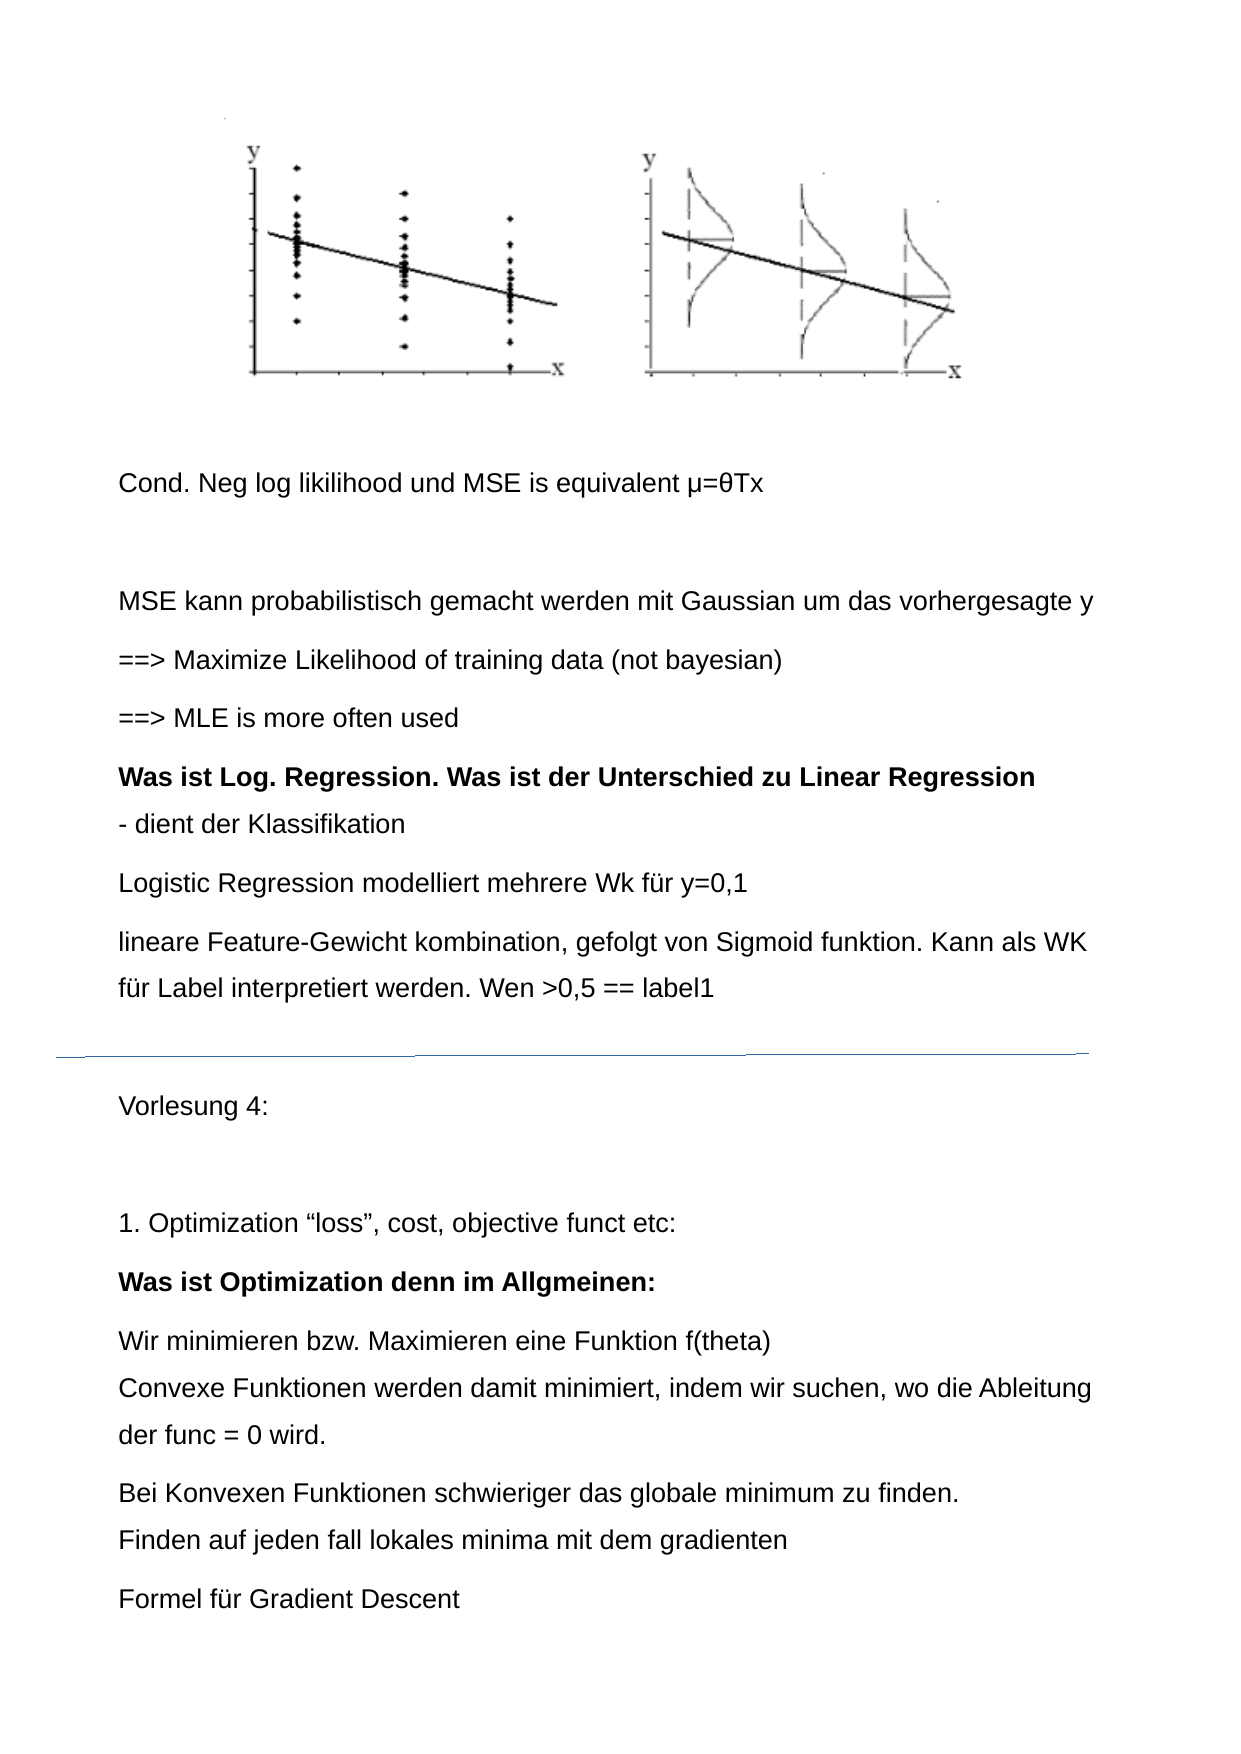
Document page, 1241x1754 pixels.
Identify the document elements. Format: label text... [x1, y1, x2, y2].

text 1. Optimization “loss”, cost, objective funct etc: [118, 1207, 1122, 1239]
text Wir minimieren bzw. Maximieren eine Funktion f(theta) Convexe Funktionen werden damit minimiert, indem wir suchen, wo die Ableitung der func = 0 wird. [118, 1325, 1122, 1450]
text Formel für Gradient Descent [118, 1583, 1122, 1614]
text Was ist Log. Regression. Was ist der Unterschied zu Linear Regression - dient der Klassifikation [118, 761, 1122, 839]
picture [218, 118, 1022, 394]
text Bei Konvexen Funktionen schwieriger das globale minimum zu finden. Finden auf jeden fall lokales minima mit dem gradienten [118, 1477, 1122, 1556]
text ==> MLE is more often used [118, 702, 1122, 734]
text Cond. Neg log likilihood und MSE is equivalent μ=θTx [118, 467, 1122, 499]
text MSE kann probabilistisch gemacht werden mit Gaussian um das vorhergesagte y [118, 585, 1122, 616]
text lineare Feature-Gewicht kombination, gefolgt von Sigmoid funktion. Kann als WK für Label interpretiert werden. Wen >0,5 == label1 [118, 926, 1122, 1004]
text ==> Maximize Likelihood of training data (not bayesian) [118, 644, 1122, 675]
text Vorlesung 4: [118, 1090, 1122, 1121]
text Logistic Regression modelliert mehrere Wk für y=0,1 [118, 867, 1122, 898]
text Was ist Optimization denn im Allgmeinen: [118, 1266, 1122, 1297]
